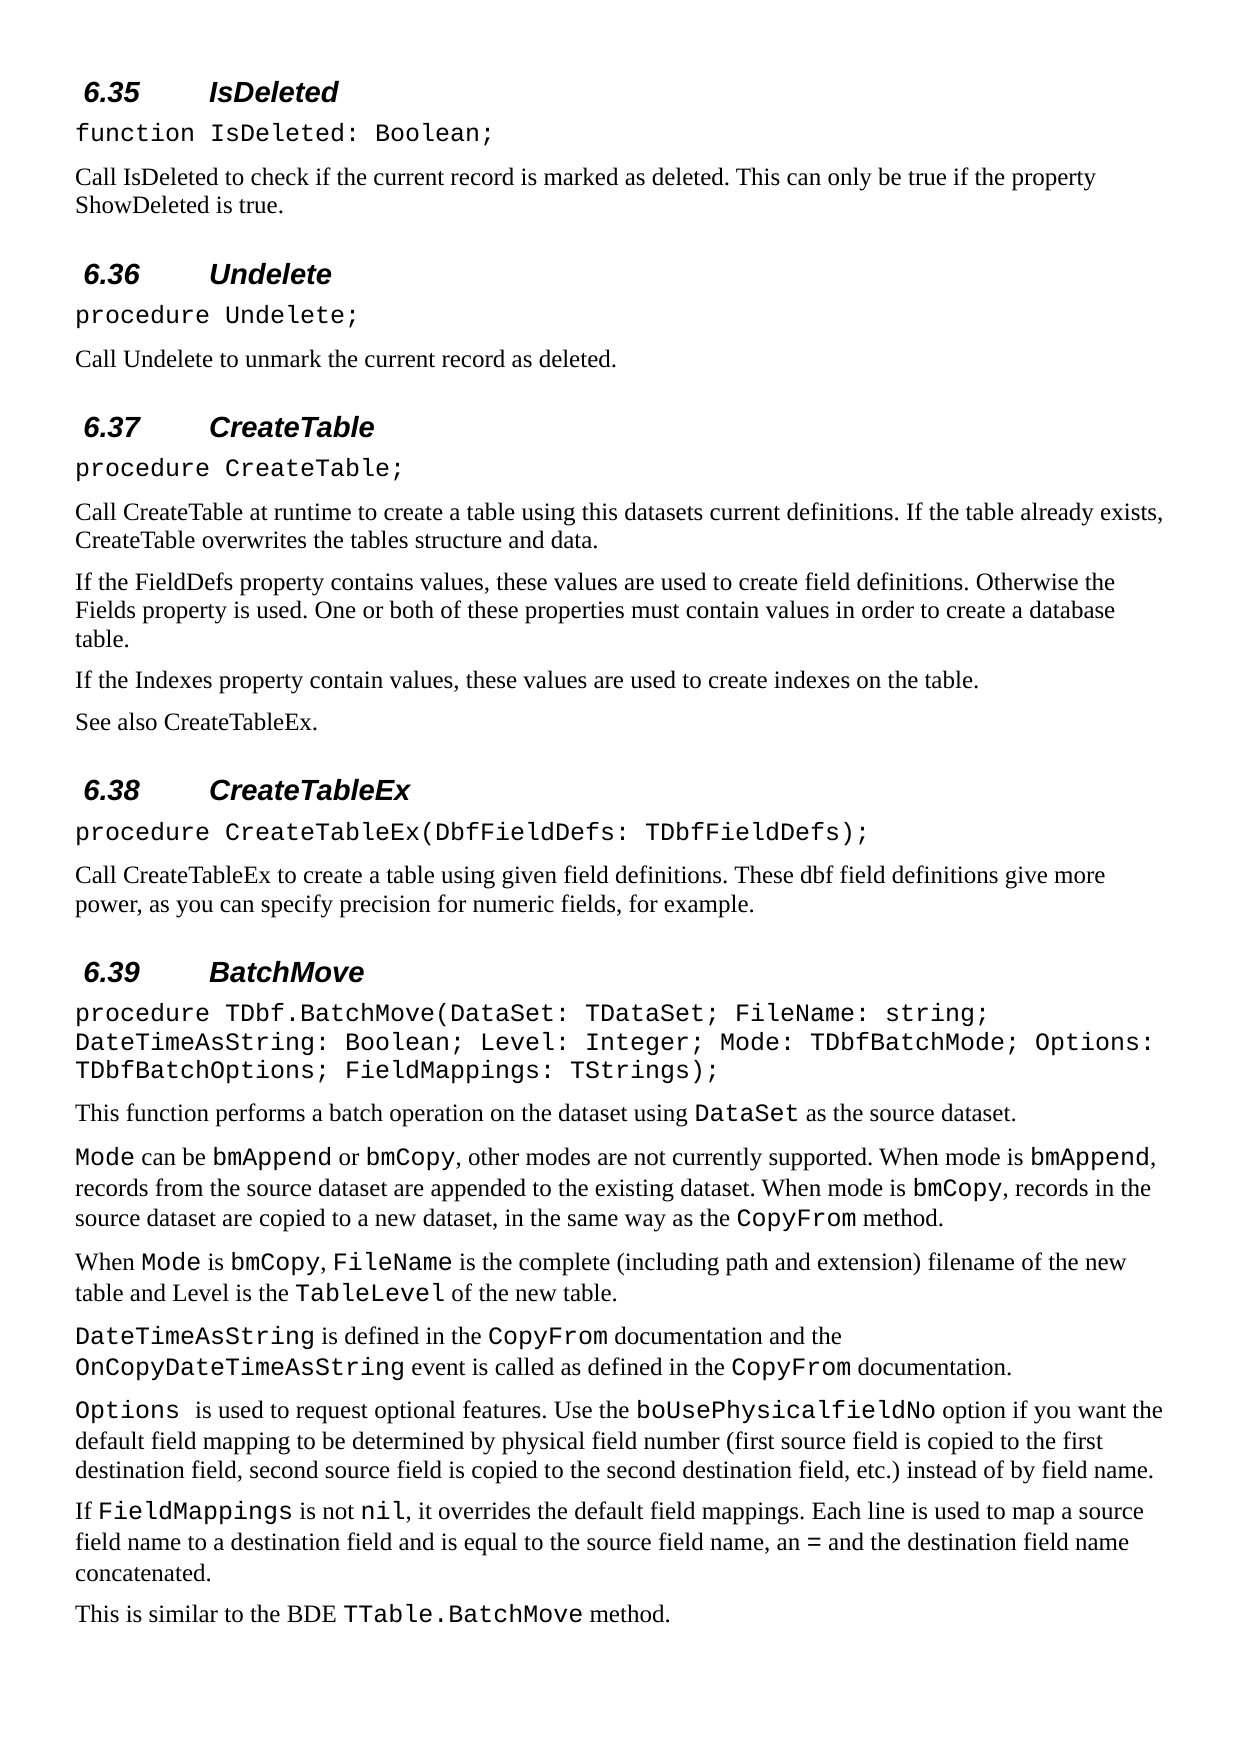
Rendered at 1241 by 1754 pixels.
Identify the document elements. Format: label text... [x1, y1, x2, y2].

text This is similar to the BDE TTable.BatchMove method. [75, 1599, 1165, 1630]
subtitle IsDeleted [75, 75, 1165, 108]
text When Mode is bmCopy, FileName is the complete (including path and extension) filename of the new table and Level is the TableLevel of the new table. [75, 1247, 1165, 1308]
text procedure CreateTableEx(DbfFieldDefs: TDbfFieldDefs); [75, 819, 1165, 847]
subtitle CreateTable [75, 410, 1165, 443]
text Call Undelete to unmark the current record as deleted. [75, 344, 1165, 372]
text procedure TDbf.BatchMove(DataSet: TDataSet; FileName: string; DateTimeAsString: Boolean; Level: Integer; Mode: TDbfBatchMode; Options: TDbfBatchOptions; FieldMappings: TStrings); [75, 1001, 1165, 1086]
text If FieldMappings is not nil, it overrides the default field mappings. Each line is used to map a source field name to a destination field and is equal to the source field name, an = and the destination field name concatenated. [75, 1496, 1165, 1586]
text If the Indexes property contain values, these values are used to create indexes on the table. [75, 666, 1165, 694]
subtitle Undelete [75, 257, 1165, 290]
text function IsDeleted: Boolean; [75, 121, 1165, 149]
subtitle BatchMove [75, 955, 1165, 988]
text procedure Undelete; [75, 303, 1165, 331]
text Call CreateTable at runtime to create a table using this datasets current definitions. If the table already exists, CreateTable overwrites the tables structure and data. [75, 497, 1165, 554]
subtitle CreateTableEx [75, 773, 1165, 807]
text Options is used to request optional features. Use the boUsePhysicalfieldNo option if you want the default field mapping to be determined by physical field number (first source field is copied to the first destination field, second source field is copied to the second destination field, etc.) instead of by field name. [75, 1395, 1165, 1483]
text Mode can be bmAppend or bmCopy, other modes are not currently supported. When mode is bmAppend, records from the source dataset are appended to the existing dataset. When mode is bmCopy, records in the source dataset are copied to a new dataset, in the same way as the CopyFrom method. [75, 1142, 1165, 1234]
text If the FieldDefs property contains values, these values are used to create field definitions. Otherwise the Fields property is used. One or both of these properties must contain values in order to create a database table. [75, 567, 1165, 653]
text procedure CreateTable; [75, 456, 1165, 484]
text Call CreateTableEx to create a table using given field definitions. These dbf field definitions give more power, as you can specify precision for numeric fields, for example. [75, 860, 1165, 917]
text DateTimeAsString is defined in the CopyFrom documentation and the OnCopyDateTimeAsString event is called as defined in the CopyFrom documentation. [75, 1321, 1165, 1383]
text See also CreateTableEx. [75, 707, 1165, 736]
text This function performs a batch operation on the dataset using DataSet as the source dataset. [75, 1098, 1165, 1129]
text Call IsDeleted to check if the current record is marked as deleted. This can only be true if the property ShowDeleted is true. [75, 162, 1165, 219]
